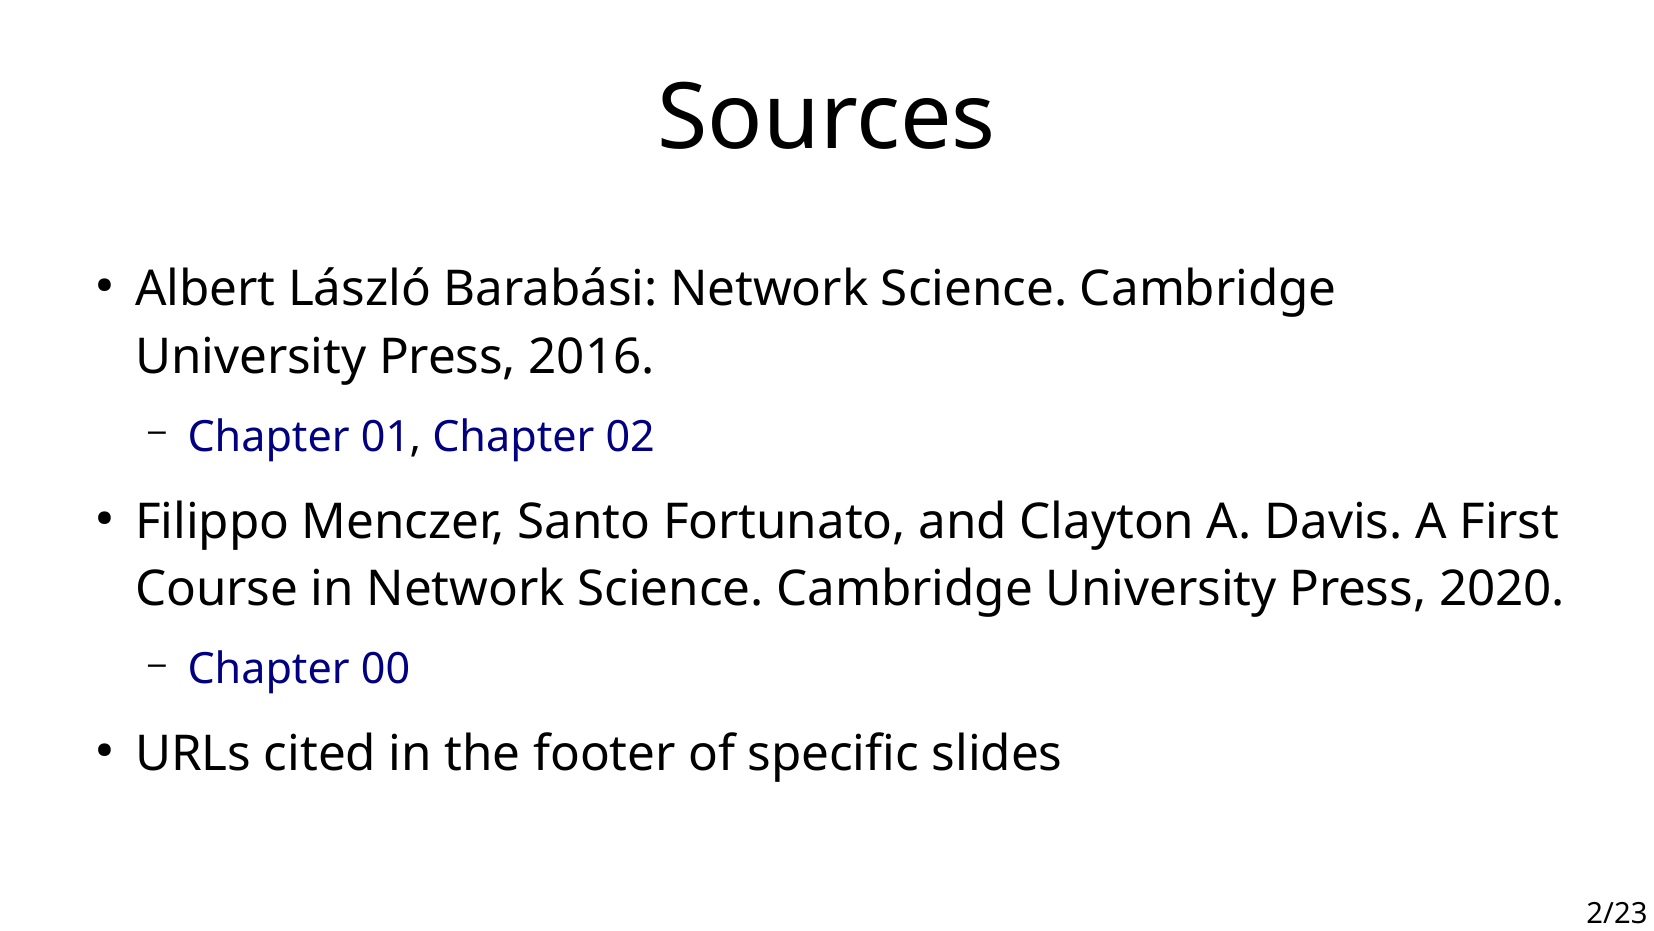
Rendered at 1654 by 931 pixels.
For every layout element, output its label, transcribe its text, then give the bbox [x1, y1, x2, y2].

title Sources [82, 1, 1571, 226]
list Albert László Barabási: Network Science. Cambridge University Press, 2016. Chapter 01, Chapter 02 Filippo Menczer, Santo Fortunato, and Clayton A. Davis. A First Course in Network Science. Cambridge University Press, 2020. Chapter 00 URLs cited in the footer of specific slides [82, 253, 1571, 793]
